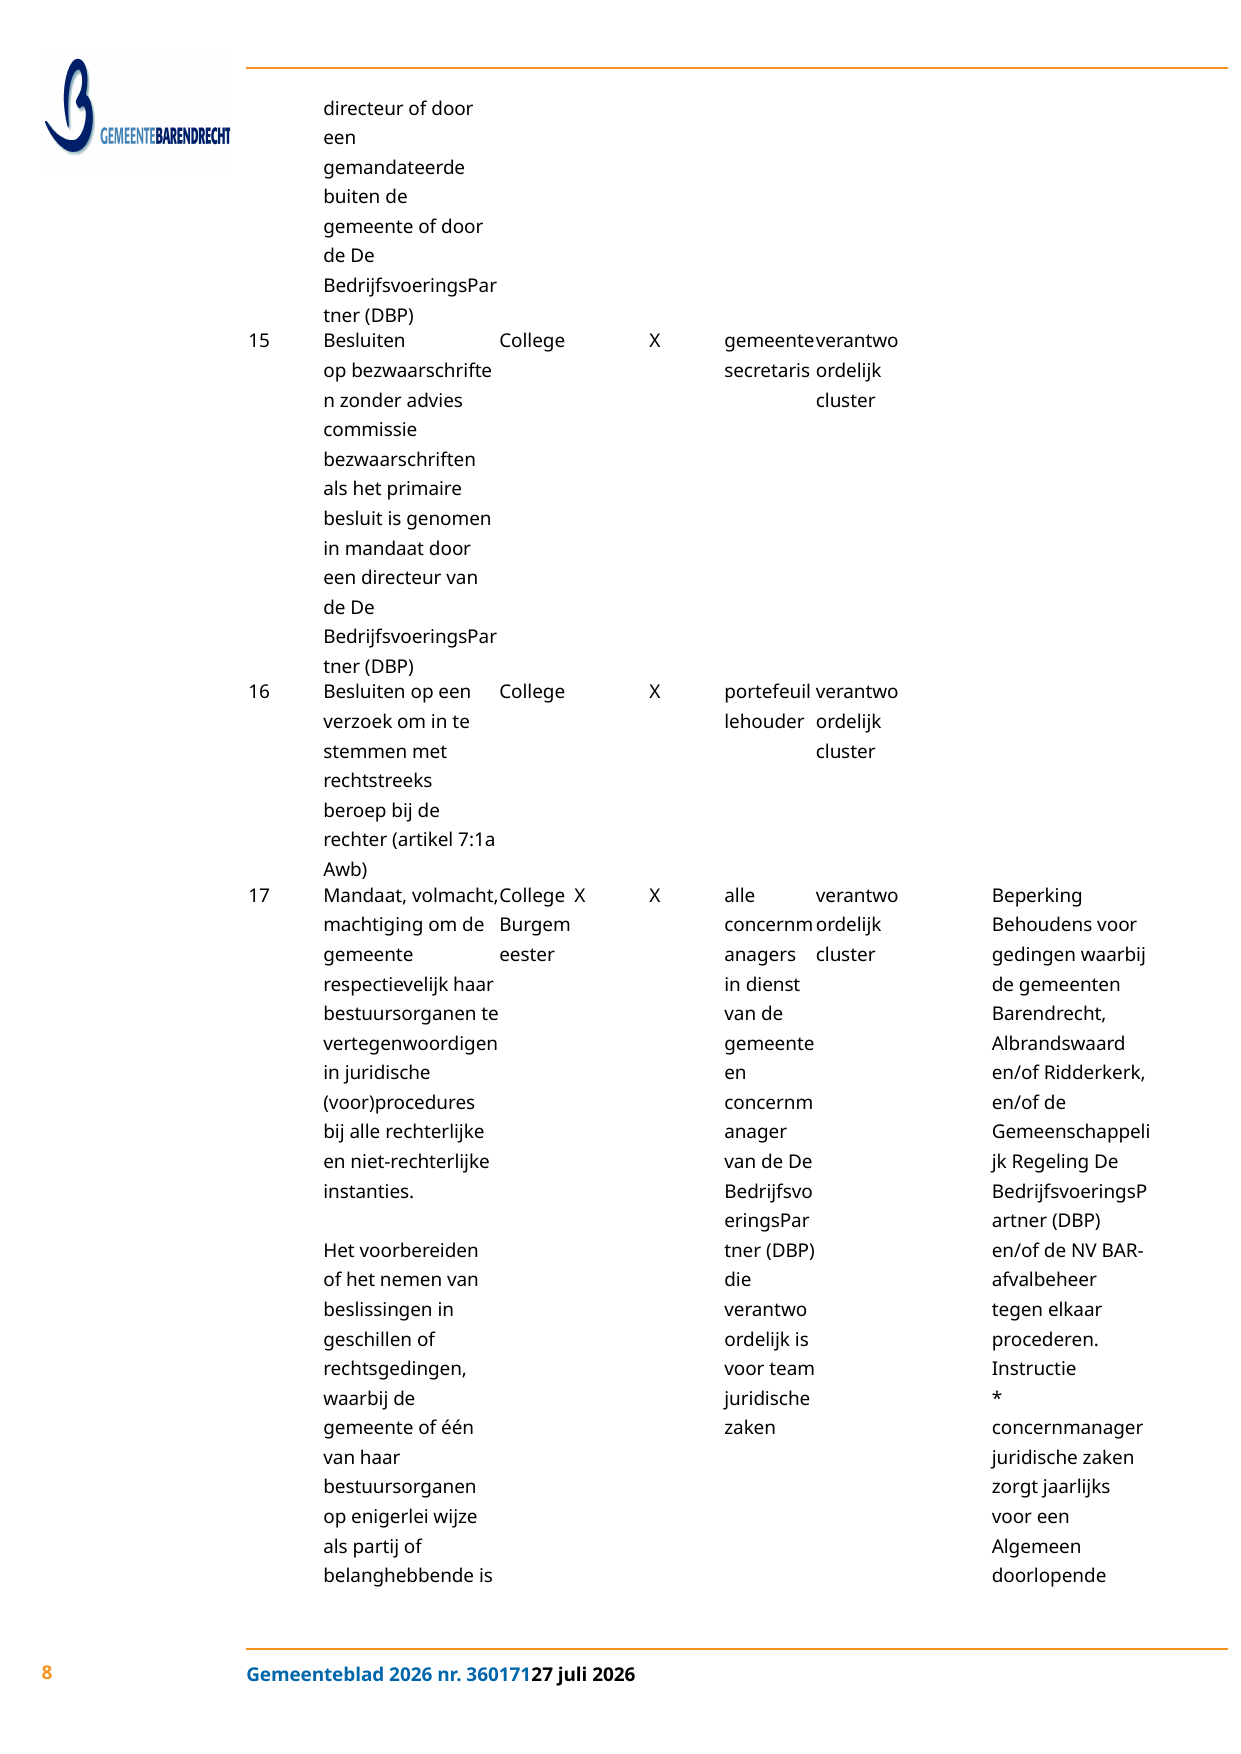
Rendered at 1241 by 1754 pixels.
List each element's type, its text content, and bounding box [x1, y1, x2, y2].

table_cell [904, 95, 992, 328]
table_cell verantwoordelijk cluster [816, 679, 904, 882]
table_cell [904, 679, 992, 882]
table_cell X [574, 882, 649, 1588]
table_cell [574, 95, 649, 328]
table_cell [816, 95, 904, 328]
table_cell X [649, 679, 724, 882]
table_cell Besluiten op bezwaarschriften zonder advies commissie bezwaarschriften als het primaire besluit is genomen in mandaat door een directeur van de De BedrijfsvoeringsPartner (DBP) [323, 328, 499, 679]
table_cell [904, 882, 992, 1588]
picture [41, 47, 231, 172]
table_cell verantwoordelijk cluster [816, 328, 904, 679]
table_cell alle concernmanagers in dienst van de gemeente en concernmanager van de De BedrijfsvoeringsPartner (DBP) die verantwoordelijk is voor team juridische zaken [724, 882, 816, 1588]
table_cell [904, 328, 992, 679]
table_cell [724, 95, 816, 328]
table_cell [649, 95, 724, 328]
table_cell portefeuillehouder [724, 679, 816, 882]
table_cell [574, 679, 649, 882]
table_cell [992, 328, 1152, 679]
table_cell 15 [248, 328, 323, 679]
table_cell College [499, 328, 574, 679]
table_cell [248, 95, 323, 328]
table_cell [992, 95, 1152, 328]
table_cell verantwoordelijk cluster [816, 882, 904, 1588]
table_cell X [649, 328, 724, 679]
table_cell 16 [248, 679, 323, 882]
table_cell [574, 328, 649, 679]
table_cell directeur of door een gemandateerde buiten de gemeente of door de De BedrijfsvoeringsPartner (DBP) [323, 95, 499, 328]
table_cell College [499, 679, 574, 882]
table_cell College Burgemeester [499, 882, 574, 1588]
table_cell Besluiten op een verzoek om in te stemmen met rechtstreeks beroep bij de rechter (artikel 7:1a Awb) [323, 679, 499, 882]
table_cell gemeentesecretaris [724, 328, 816, 679]
table_cell X [649, 882, 724, 1588]
table_cell [992, 679, 1152, 882]
table_cell 17 [248, 882, 323, 1588]
table_cell [499, 95, 574, 328]
table_cell Beperking Behoudens voor gedingen waarbij de gemeenten Barendrecht, Albrandswaard en/of Ridderkerk, en/of de Gemeenschappelijk Regeling De BedrijfsvoeringsPartner (DBP) en/of de NV BAR-afvalbeheer tegen elkaar procederen. Instructie * concernmanager juridische zaken zorgt jaarlijks voor een Algemeen doorlopende [992, 882, 1152, 1588]
table_cell Mandaat, volmacht, machtiging om de gemeente respectievelijk haar bestuursorganen te vertegenwoordigen in juridische (voor)procedures bij alle rechterlijke en niet-rechterlijke instanties. Het voorbereiden of het nemen van beslissingen in geschillen of rechtsgedingen, waarbij de gemeente of één van haar bestuursorganen op enigerlei wijze als partij of belanghebbende is [323, 882, 499, 1588]
